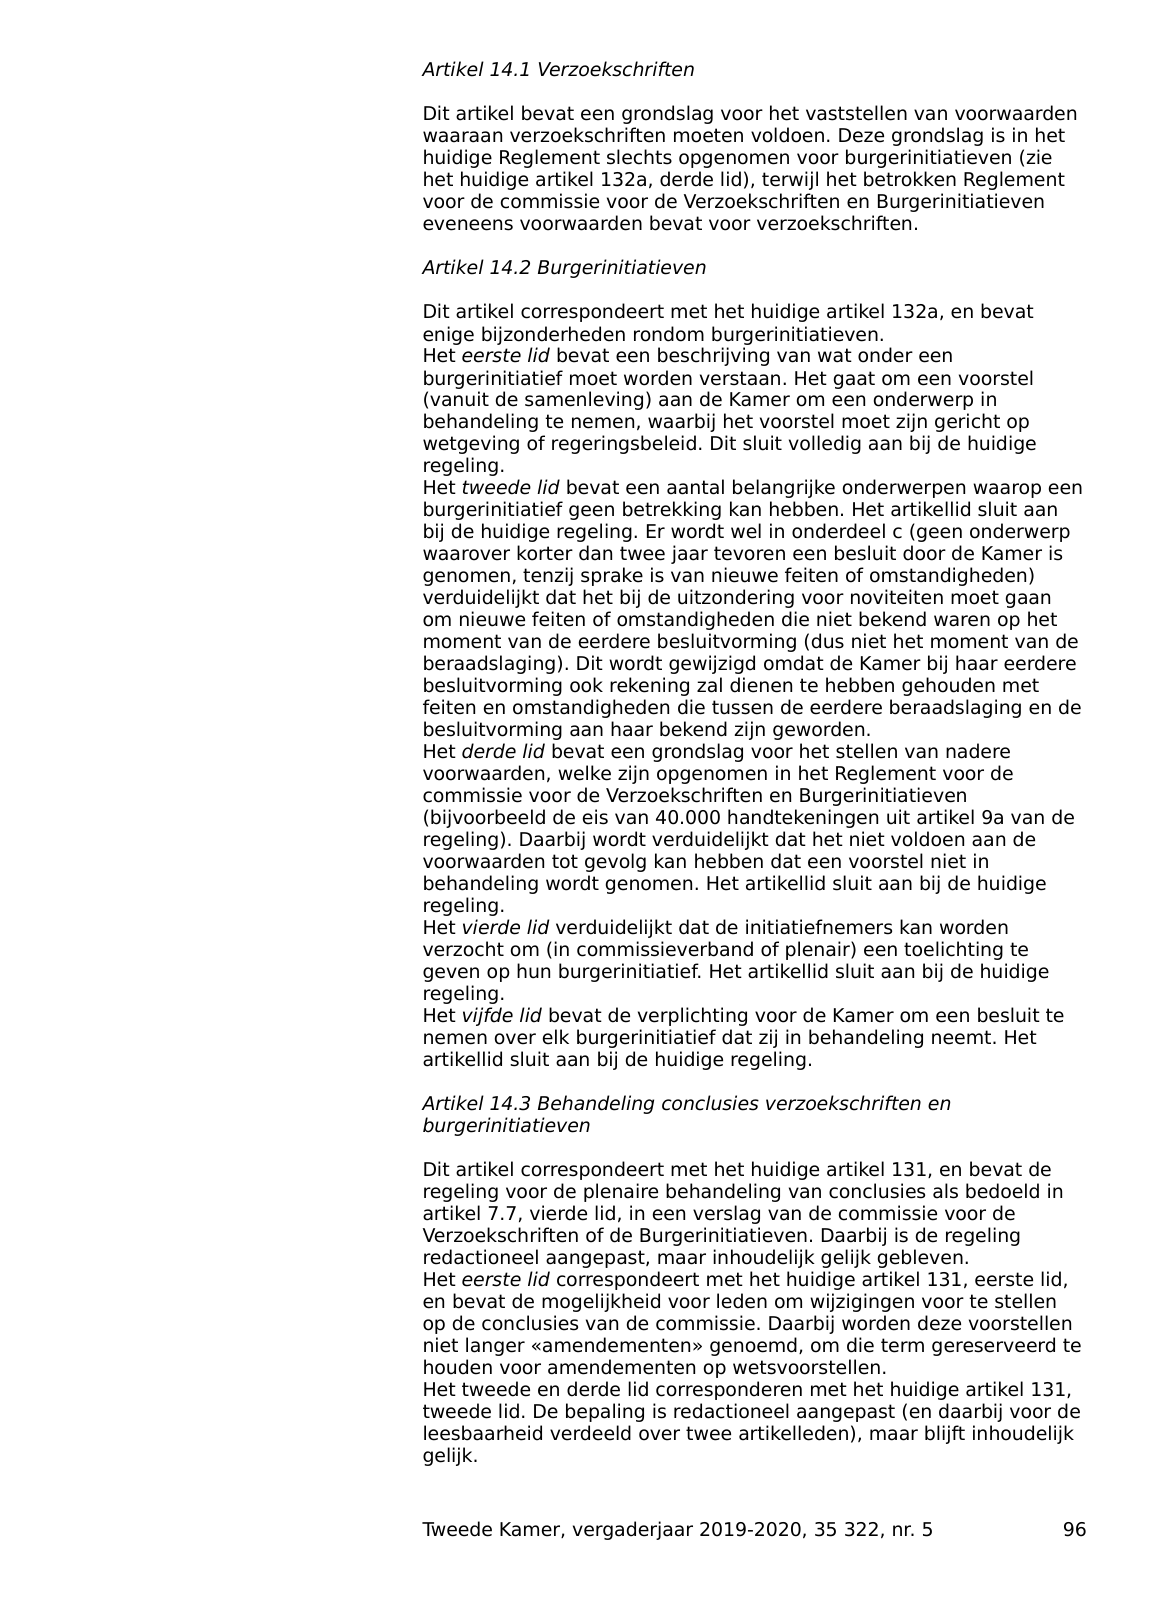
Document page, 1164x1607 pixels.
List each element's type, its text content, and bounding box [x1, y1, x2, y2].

subtitle Artikel 14.3 Behandeling conclusies verzoekschriften en burgerinitiatieven [422, 1093, 1087, 1137]
subtitle Artikel 14.1 Verzoekschriften [422, 59, 1087, 81]
text Dit artikel bevat een grondslag voor het vaststellen van voorwaarden waaraan verzoekschriften moeten voldoen. Deze grondslag is in het huidige Reglement slechts opgenomen voor burgerinitiatieven (zie het huidige artikel 132a, derde lid), terwijl het betrokken Reglement voor de commissie voor de Verzoekschriften en Burgerinitiatieven eveneens voorwaarden bevat voor verzoekschriften. [422, 103, 1087, 235]
text Het derde lid bevat een grondslag voor het stellen van nadere voorwaarden, welke zijn opgenomen in het Reglement voor de commissie voor de Verzoekschriften en Burgerinitiatieven (bijvoorbeeld de eis van 40.000 handtekeningen uit artikel 9a van de regeling). Daarbij wordt verduidelijkt dat het niet voldoen aan de voorwaarden tot gevolg kan hebben dat een voorstel niet in behandeling wordt genomen. Het artikellid sluit aan bij de huidige regeling. [422, 741, 1087, 917]
text Het eerste lid correspondeert met het huidige artikel 131, eerste lid, en bevat de mogelijkheid voor leden om wijzigingen voor te stellen op de conclusies van de commissie. Daarbij worden deze voorstellen niet langer «amendementen» genoemd, om die term gereserveerd te houden voor amendementen op wetsvoorstellen. [422, 1269, 1087, 1379]
text Het tweede en derde lid corresponderen met het huidige artikel 131, tweede lid. De bepaling is redactioneel aangepast (en daarbij voor de leesbaarheid verdeeld over twee artikelleden), maar blijft inhoudelijk gelijk. [422, 1379, 1087, 1467]
text Het vijfde lid bevat de verplichting voor de Kamer om een besluit te nemen over elk burgerinitiatief dat zij in behandeling neemt. Het artikellid sluit aan bij de huidige regeling. [422, 1005, 1087, 1071]
text Dit artikel correspondeert met het huidige artikel 132a, en bevat enige bijzonderheden rondom burgerinitiatieven. [422, 301, 1087, 345]
subtitle Artikel 14.2 Burgerinitiatieven [422, 257, 1087, 279]
text Het eerste lid bevat een beschrijving van wat onder een burgerinitiatief moet worden verstaan. Het gaat om een voorstel (vanuit de samenleving) aan de Kamer om een onderwerp in behandeling te nemen, waarbij het voorstel moet zijn gericht op wetgeving of regeringsbeleid. Dit sluit volledig aan bij de huidige regeling. [422, 345, 1087, 477]
text Dit artikel correspondeert met het huidige artikel 131, en bevat de regeling voor de plenaire behandeling van conclusies als bedoeld in artikel 7.7, vierde lid, in een verslag van de commissie voor de Verzoekschriften of de Burgerinitiatieven. Daarbij is de regeling redactioneel aangepast, maar inhoudelijk gelijk gebleven. [422, 1159, 1087, 1269]
text Het tweede lid bevat een aantal belangrijke onderwerpen waarop een burgerinitiatief geen betrekking kan hebben. Het artikellid sluit aan bij de huidige regeling. Er wordt wel in onderdeel c (geen onderwerp waarover korter dan twee jaar tevoren een besluit door de Kamer is genomen, tenzij sprake is van nieuwe feiten of omstandigheden) verduidelijkt dat het bij de uitzondering voor noviteiten moet gaan om nieuwe feiten of omstandigheden die niet bekend waren op het moment van de eerdere besluitvorming (dus niet het moment van de beraadslaging). Dit wordt gewijzigd omdat de Kamer bij haar eerdere besluitvorming ook rekening zal dienen te hebben gehouden met feiten en omstandigheden die tussen de eerdere beraadslaging en de besluitvorming aan haar bekend zijn geworden. [422, 477, 1087, 741]
text Het vierde lid verduidelijkt dat de initiatiefnemers kan worden verzocht om (in commissieverband of plenair) een toelichting te geven op hun burgerinitiatief. Het artikellid sluit aan bij de huidige regeling. [422, 917, 1087, 1005]
